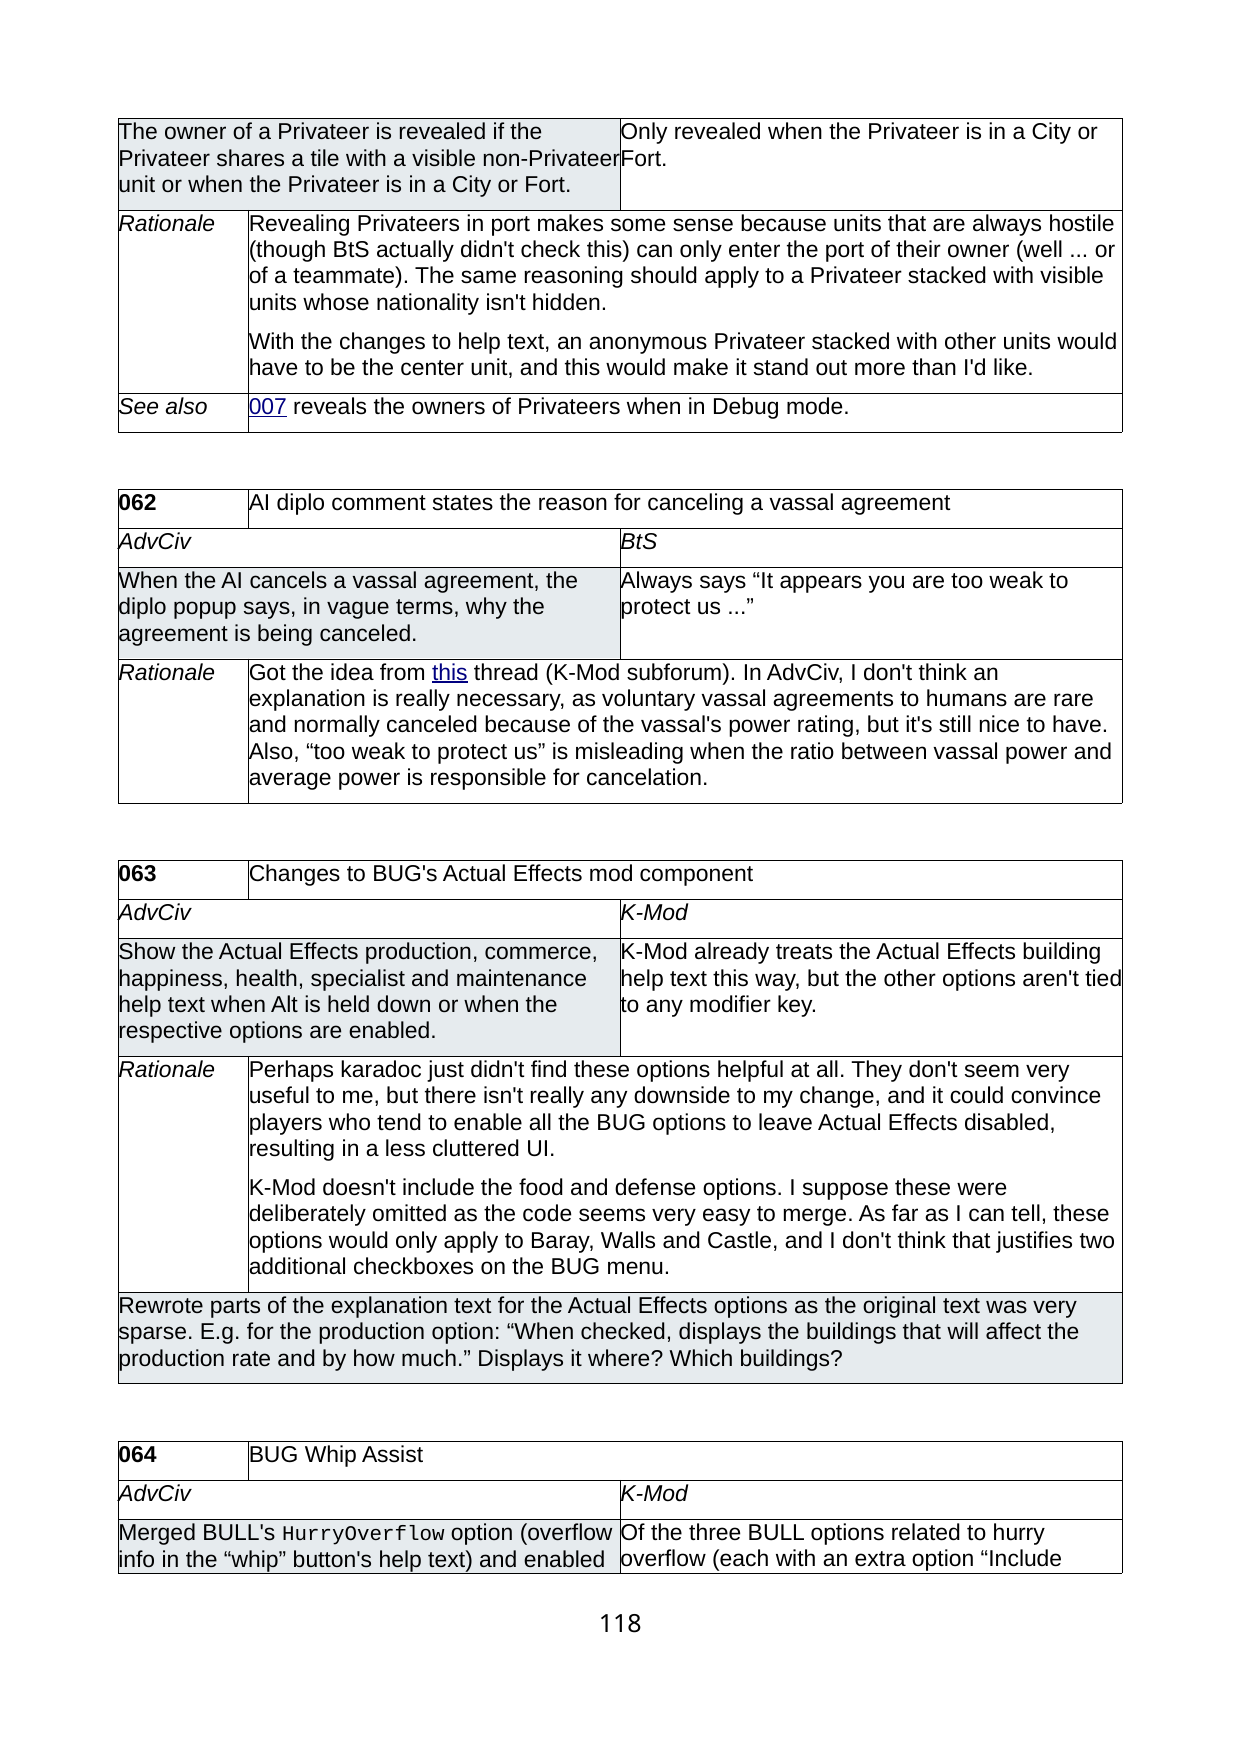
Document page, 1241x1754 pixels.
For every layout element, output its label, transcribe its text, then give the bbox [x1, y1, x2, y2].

table_cell K-Mod already treats the Actual Effects building help text this way, but the other options aren't tied to any modifier key. [621, 939, 1122, 1056]
table_header 063 [119, 861, 248, 899]
table_cell BtS [621, 529, 1122, 567]
table_cell K-Mod [621, 1481, 1122, 1518]
table_header Changes to BUG's Actual Effects mod component [249, 861, 1122, 899]
table_cell Merged BULL's HurryOverflow option (overflow info in the “whip” button's help text) and enabled [119, 1520, 620, 1573]
table_cell Rewrote parts of the explanation text for the Actual Effects options as the original text was very sparse. E.g. for the production option: “When checked, displays the buildings that will affect the production rate and by how much.” Displays it where? Which buildings? [119, 1293, 1122, 1383]
table_header 062 [119, 490, 248, 528]
table_cell Got the idea from this thread (K-Mod subforum). In AdvCiv, I don't think an explanation is really necessary, as voluntary vassal agreements to humans are rare and normally canceled because of the vassal's power rating, but it's still nice to have. Also, “too weak to protect us” is misleading when the ratio between vassal power and average power is responsible for cancelation. [249, 660, 1122, 803]
table_header BUG Whip Assist [249, 1442, 1122, 1480]
table_cell Rationale [119, 211, 248, 393]
table_cell Always says “It appears you are too weak to protect us ...” [621, 568, 1122, 658]
table_cell See also [119, 394, 248, 432]
table_cell The owner of a Privateer is revealed if the Privateer shares a tile with a visible non-Privateer unit or when the Privateer is in a City or Fort. [119, 119, 620, 210]
table_cell Revealing Privateers in port makes some sense because units that are always hostile (though BtS actually didn't check this) can only enter the port of their owner (well ... or of a teammate). The same reasoning should apply to a Privateer stacked with visible units whose nationality isn't hidden. With the changes to help text, an anonymous Privateer stacked with other units would have to be the center unit, and this would make it stand out more than I'd like. [249, 211, 1122, 393]
table_cell AdvCiv [119, 1481, 620, 1518]
table_cell AdvCiv [119, 529, 620, 567]
table_cell Show the Actual Effects production, commerce, happiness, health, specialist and maintenance help text when Alt is held down or when the respective options are enabled. [119, 939, 620, 1056]
table_cell Rationale [119, 1057, 248, 1292]
table_cell 007 reveals the owners of Privateers when in Debug mode. [249, 394, 1122, 432]
table_cell When the AI cancels a vassal agreement, the diplo popup says, in vague terms, why the agreement is being canceled. [119, 568, 620, 658]
table_cell Of the three BULL options related to hurry overflow (each with an extra option “Include [621, 1520, 1122, 1573]
table_header AI diplo comment states the reason for canceling a vassal agreement [249, 490, 1122, 528]
table_cell Only revealed when the Privateer is in a City or Fort. [621, 119, 1122, 210]
table_cell K-Mod [621, 900, 1122, 938]
table_cell Perhaps karadoc just didn't find these options helpful at all. They don't seem very useful to me, but there isn't really any downside to my change, and it could convince players who tend to enable all the BUG options to leave Actual Effects disabled, resulting in a less cluttered UI. K-Mod doesn't include the food and defense options. I suppose these were deliberately omitted as the code seems very easy to merge. As far as I can tell, these options would only apply to Baray, Walls and Castle, and I don't think that justifies two additional checkboxes on the BUG menu. [249, 1057, 1122, 1292]
table_cell AdvCiv [119, 900, 620, 938]
table_cell Rationale [119, 660, 248, 803]
table_header 064 [119, 1442, 248, 1480]
